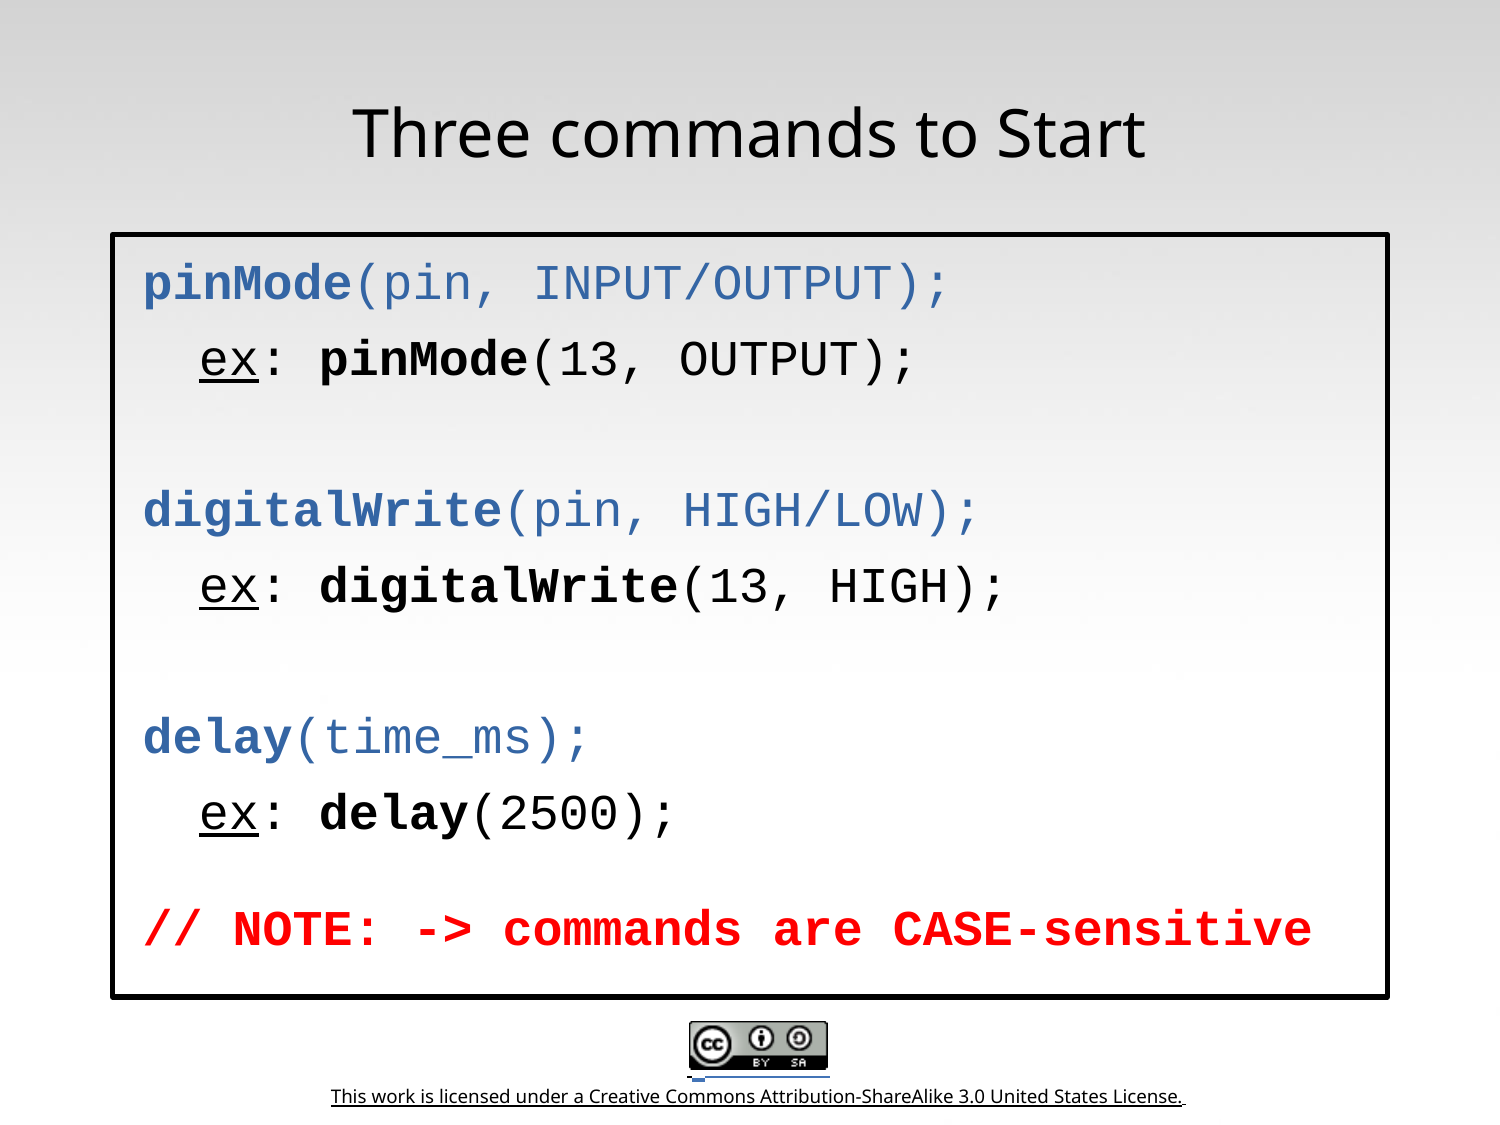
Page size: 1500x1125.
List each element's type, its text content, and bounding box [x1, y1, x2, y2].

title Three commands to Start [112, 37, 1388, 225]
picture [0, 0, 1500, 1125]
list pinMode(pin, INPUT/OUTPUT); ex: pinMode(13, OUTPUT); digitalWrite(pin, HIGH/LOW); ex: digitalWrite(13, HIGH); delay(time_ms); ex: delay(2500); // NOTE: -> commands are CASE-sensitive [112, 234, 1388, 998]
